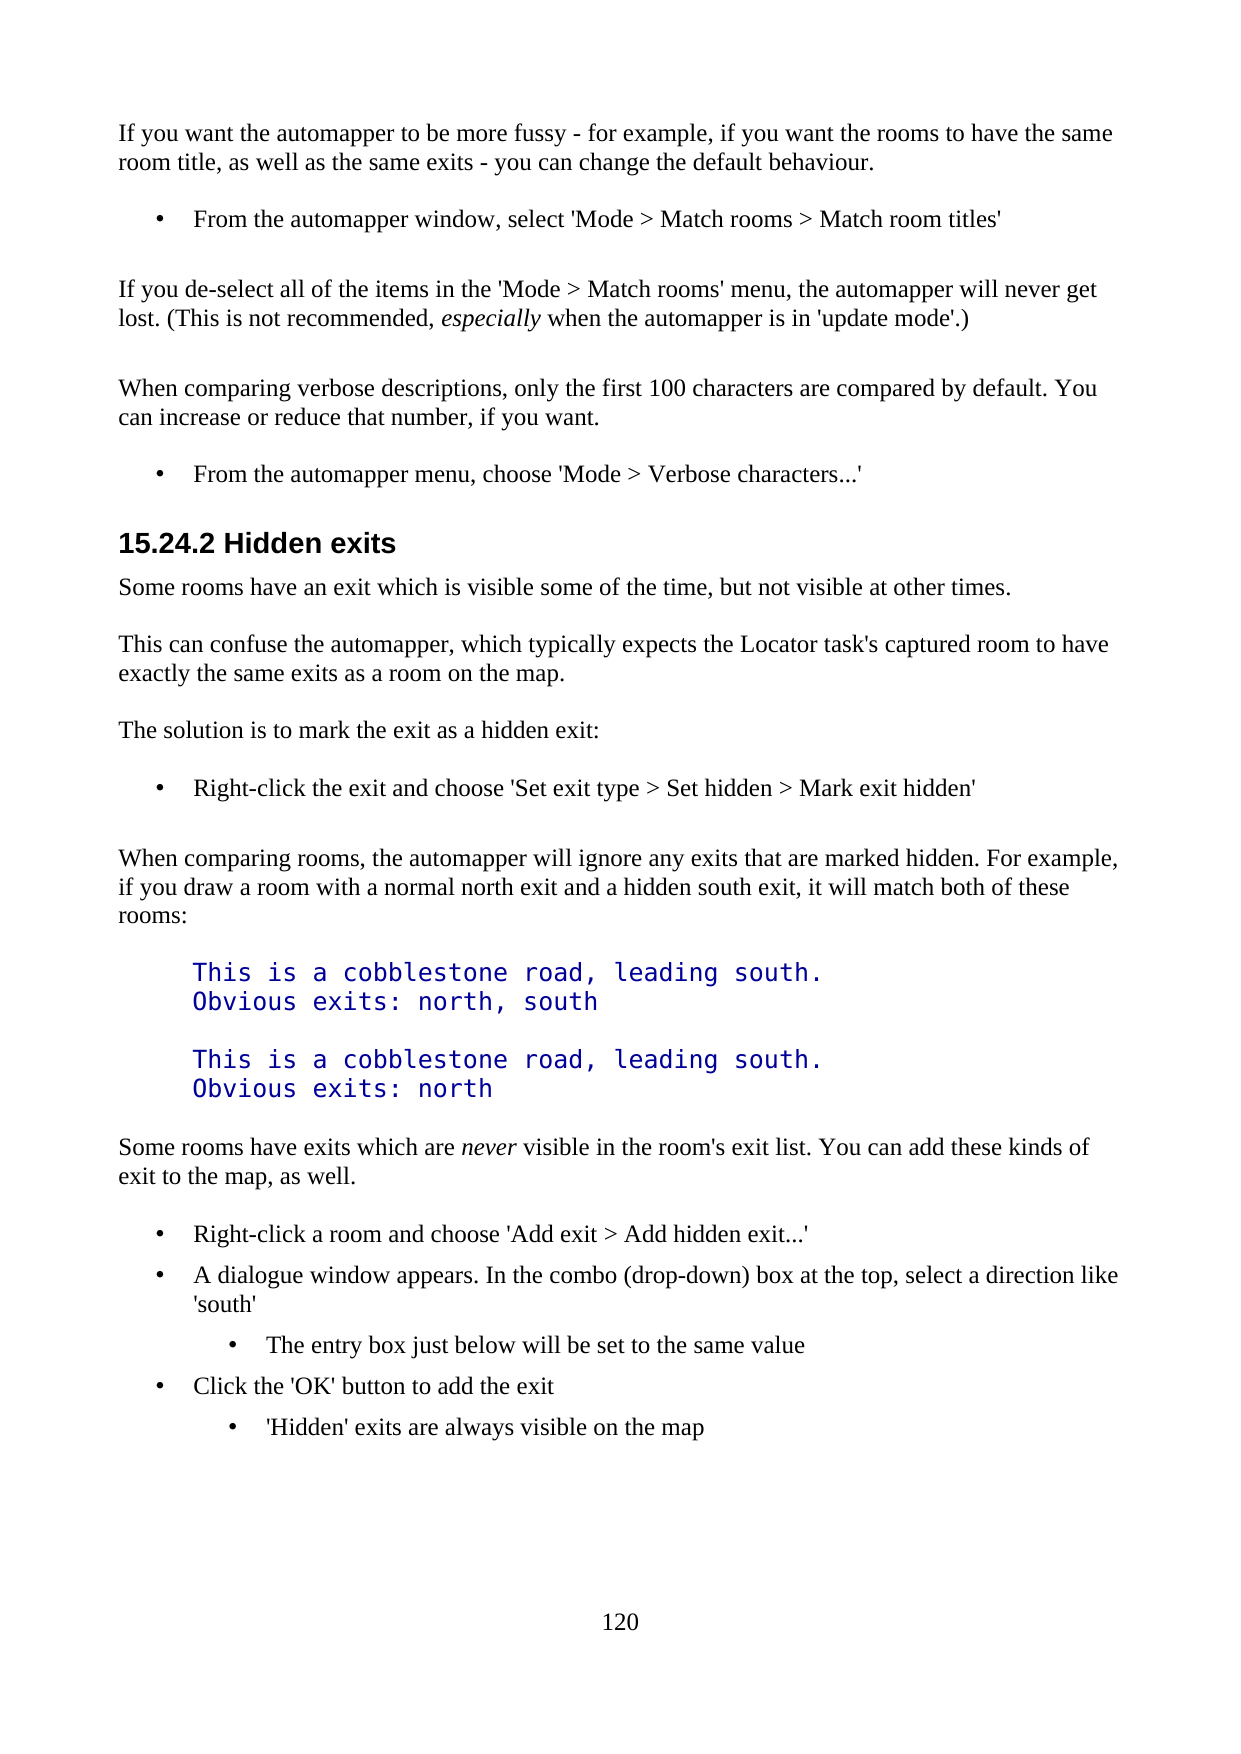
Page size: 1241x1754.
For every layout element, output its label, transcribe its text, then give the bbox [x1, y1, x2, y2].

subtitle 15.24.2 Hidden exits [118, 526, 1122, 559]
list The entry box just below will be set to the same value [228, 1330, 1122, 1359]
text If you want the automapper to be more fussy - for example, if you want the rooms to have the same room title, as well as the same exits - you can change the default behaviour. [118, 118, 1122, 176]
list Right-click a room and choose 'Add exit > Add hidden exit...' [156, 1219, 1122, 1247]
text When comparing rooms, the automapper will ignore any exits that are marked hidden. For example, if you draw a room with a normal north exit and a hidden south exit, it will match both of these rooms: [118, 843, 1122, 929]
text If you de-select all of the items in the 'Mode > Match rooms' menu, the automapper will never get lost. (This is not recommended, especially when the automapper is in 'update mode'.) [118, 274, 1122, 332]
text When comparing verbose descriptions, only the first 100 characters are compared by default. You can increase or reduce that number, if you want. [118, 373, 1122, 431]
text The solution is to mark the exit as a hidden exit: [118, 715, 1122, 744]
text This is a cobblestone road, leading south. [192, 1045, 1122, 1074]
text This can confuse the automapper, which typically expects the Locator task's captured room to have exactly the same exits as a room on the map. [118, 629, 1122, 687]
list A dialogue window appears. In the combo (drop-down) box at the top, select a direction like 'south' [156, 1260, 1122, 1317]
list Right-click the exit and choose 'Set exit type > Set hidden > Mark exit hidden' [156, 773, 1122, 802]
text Some rooms have an exit which is visible some of the time, but not visible at other times. [118, 572, 1122, 600]
text This is a cobblestone road, leading south. [192, 958, 1122, 987]
list 'Hidden' exits are always visible on the map [228, 1412, 1122, 1441]
text Some rooms have exits which are never visible in the room's exit list. You can add these kinds of exit to the map, as well. [118, 1132, 1122, 1190]
list From the automapper menu, choose 'Mode > Verbose characters...' [156, 459, 1122, 488]
list From the automapper window, select 'Mode > Match rooms > Match room titles' [156, 204, 1122, 233]
text Obvious exits: north, south [192, 987, 1122, 1016]
text Obvious exits: north [192, 1074, 1122, 1104]
list Click the 'OK' button to add the exit [156, 1371, 1122, 1400]
